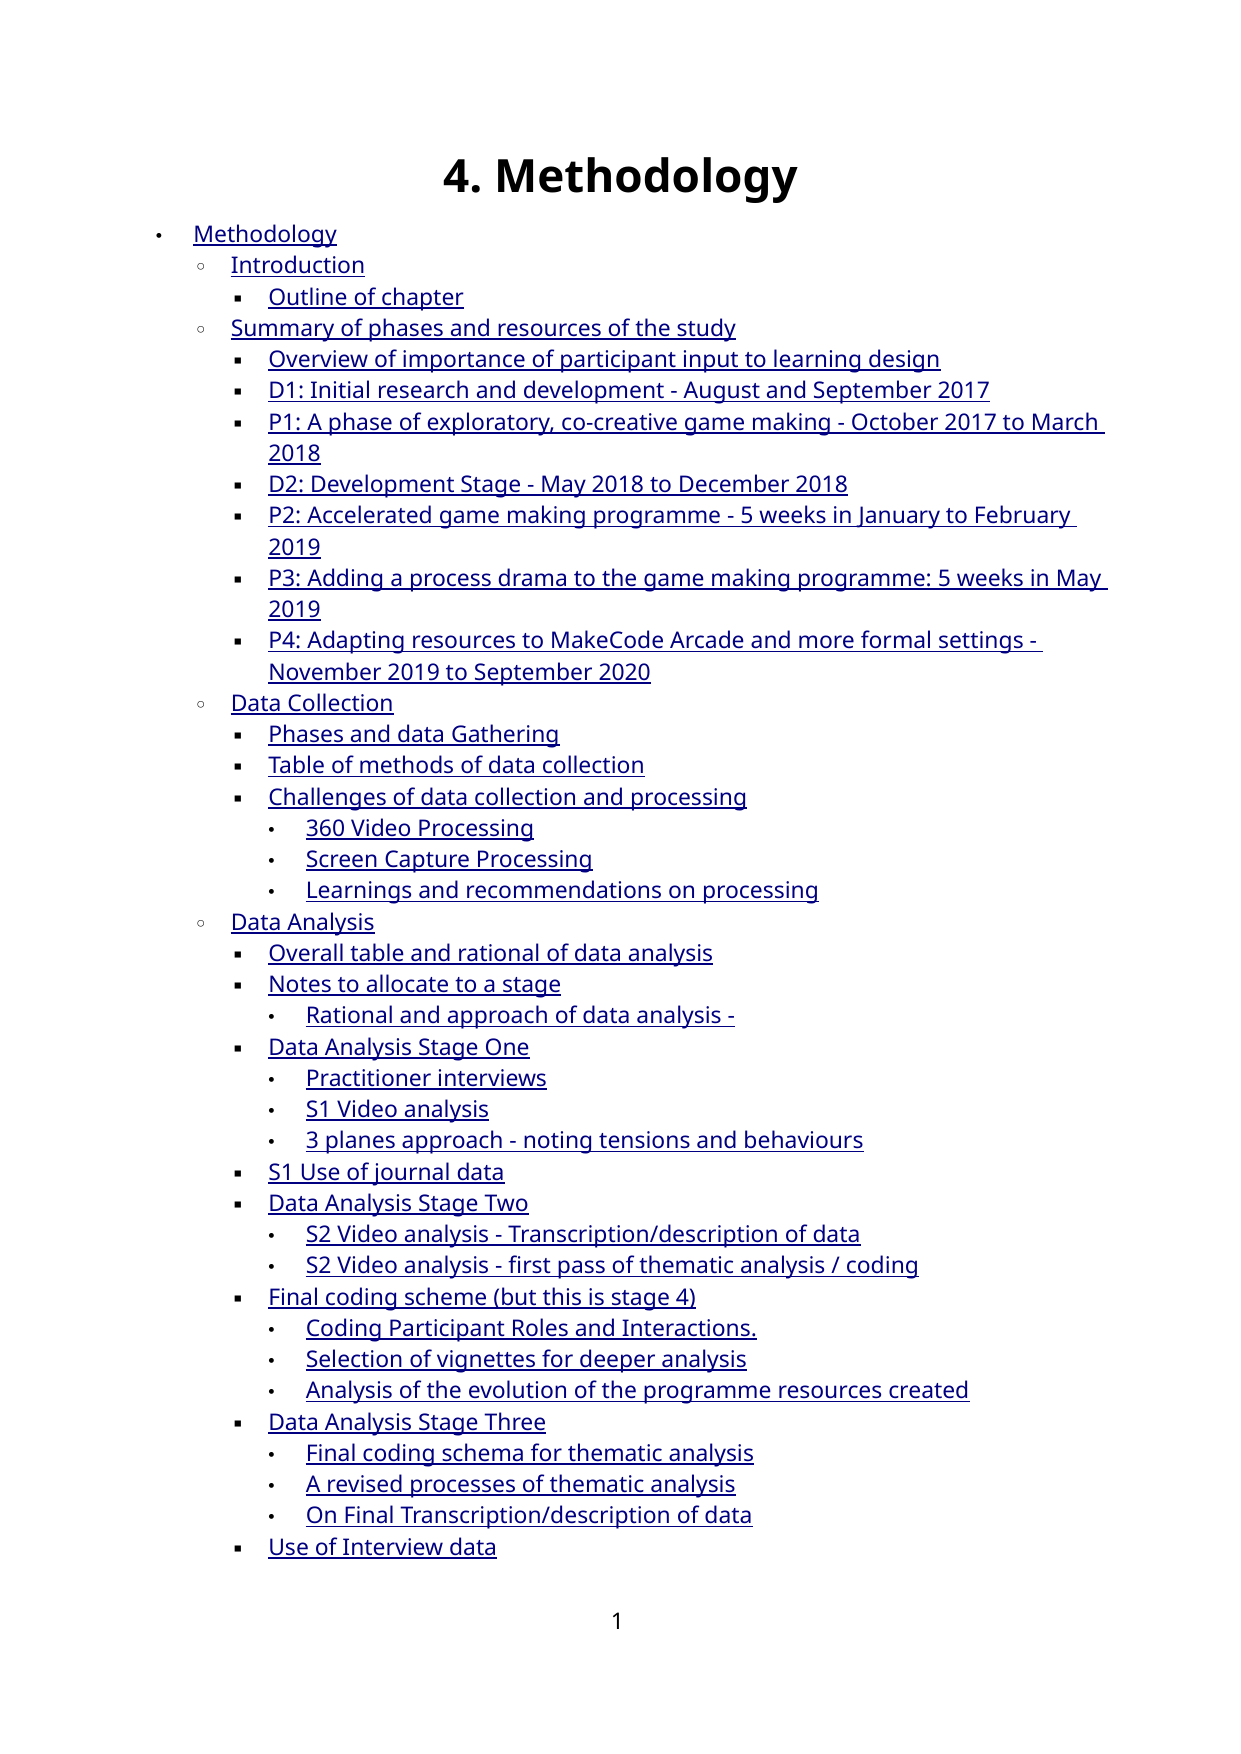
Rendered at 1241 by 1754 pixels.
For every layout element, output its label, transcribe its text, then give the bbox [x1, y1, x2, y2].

list P3: Adding a process drama to the game making programme: 5 weeks in May 2019 [231, 562, 1122, 624]
list Outline of chapter [231, 281, 1122, 312]
list S1 Use of journal data [231, 1156, 1122, 1187]
list Rational and approach of data analysis - [268, 999, 1122, 1031]
list Data Analysis Stage Three [231, 1406, 1122, 1437]
list Practitioner interviews [268, 1062, 1122, 1093]
list Data Collection [193, 687, 1122, 718]
list Coding Participant Roles and Interactions. [268, 1312, 1122, 1343]
list Overview of importance of participant input to learning design [231, 343, 1122, 374]
list Selection of vignettes for deeper analysis [268, 1343, 1122, 1374]
list Overall table and rational of data analysis [231, 937, 1122, 968]
list Methodology [156, 218, 1122, 249]
list Introduction [193, 249, 1122, 281]
title 4. Methodology [118, 143, 1122, 206]
list A revised processes of thematic analysis [268, 1468, 1122, 1499]
list Notes to allocate to a stage [231, 968, 1122, 999]
list Analysis of the evolution of the programme resources created [268, 1374, 1122, 1406]
list S2 Video analysis - first pass of thematic analysis / coding [268, 1249, 1122, 1281]
list 3 planes approach - noting tensions and behaviours [268, 1124, 1122, 1156]
list On Final Transcription/description of data [268, 1499, 1122, 1531]
list D2: Development Stage - May 2018 to December 2018 [231, 468, 1122, 499]
list Data Analysis Stage Two [231, 1187, 1122, 1218]
list Learnings and recommendations on processing [268, 874, 1122, 906]
list Final coding schema for thematic analysis [268, 1437, 1122, 1468]
list Data Analysis Stage One [231, 1031, 1122, 1062]
list S1 Video analysis [268, 1093, 1122, 1124]
list P1: A phase of exploratory, co-creative game making - October 2017 to March 2018 [231, 406, 1122, 468]
list Challenges of data collection and processing [231, 781, 1122, 812]
list Final coding scheme (but this is stage 4) [231, 1281, 1122, 1312]
list 360 Video Processing [268, 812, 1122, 843]
list P4: Adapting resources to MakeCode Arcade and more formal settings - November 2019 to September 2020 [231, 624, 1122, 687]
list Summary of phases and resources of the study [193, 312, 1122, 343]
list S2 Video analysis - Transcription/description of data [268, 1218, 1122, 1249]
list D1: Initial research and development - August and September 2017 [231, 374, 1122, 406]
list Screen Capture Processing [268, 843, 1122, 874]
list Data Analysis [193, 906, 1122, 937]
list Phases and data Gathering [231, 718, 1122, 749]
list P2: Accelerated game making programme - 5 weeks in January to February 2019 [231, 499, 1122, 562]
list Table of methods of data collection [231, 749, 1122, 781]
list Use of Interview data [231, 1531, 1122, 1562]
